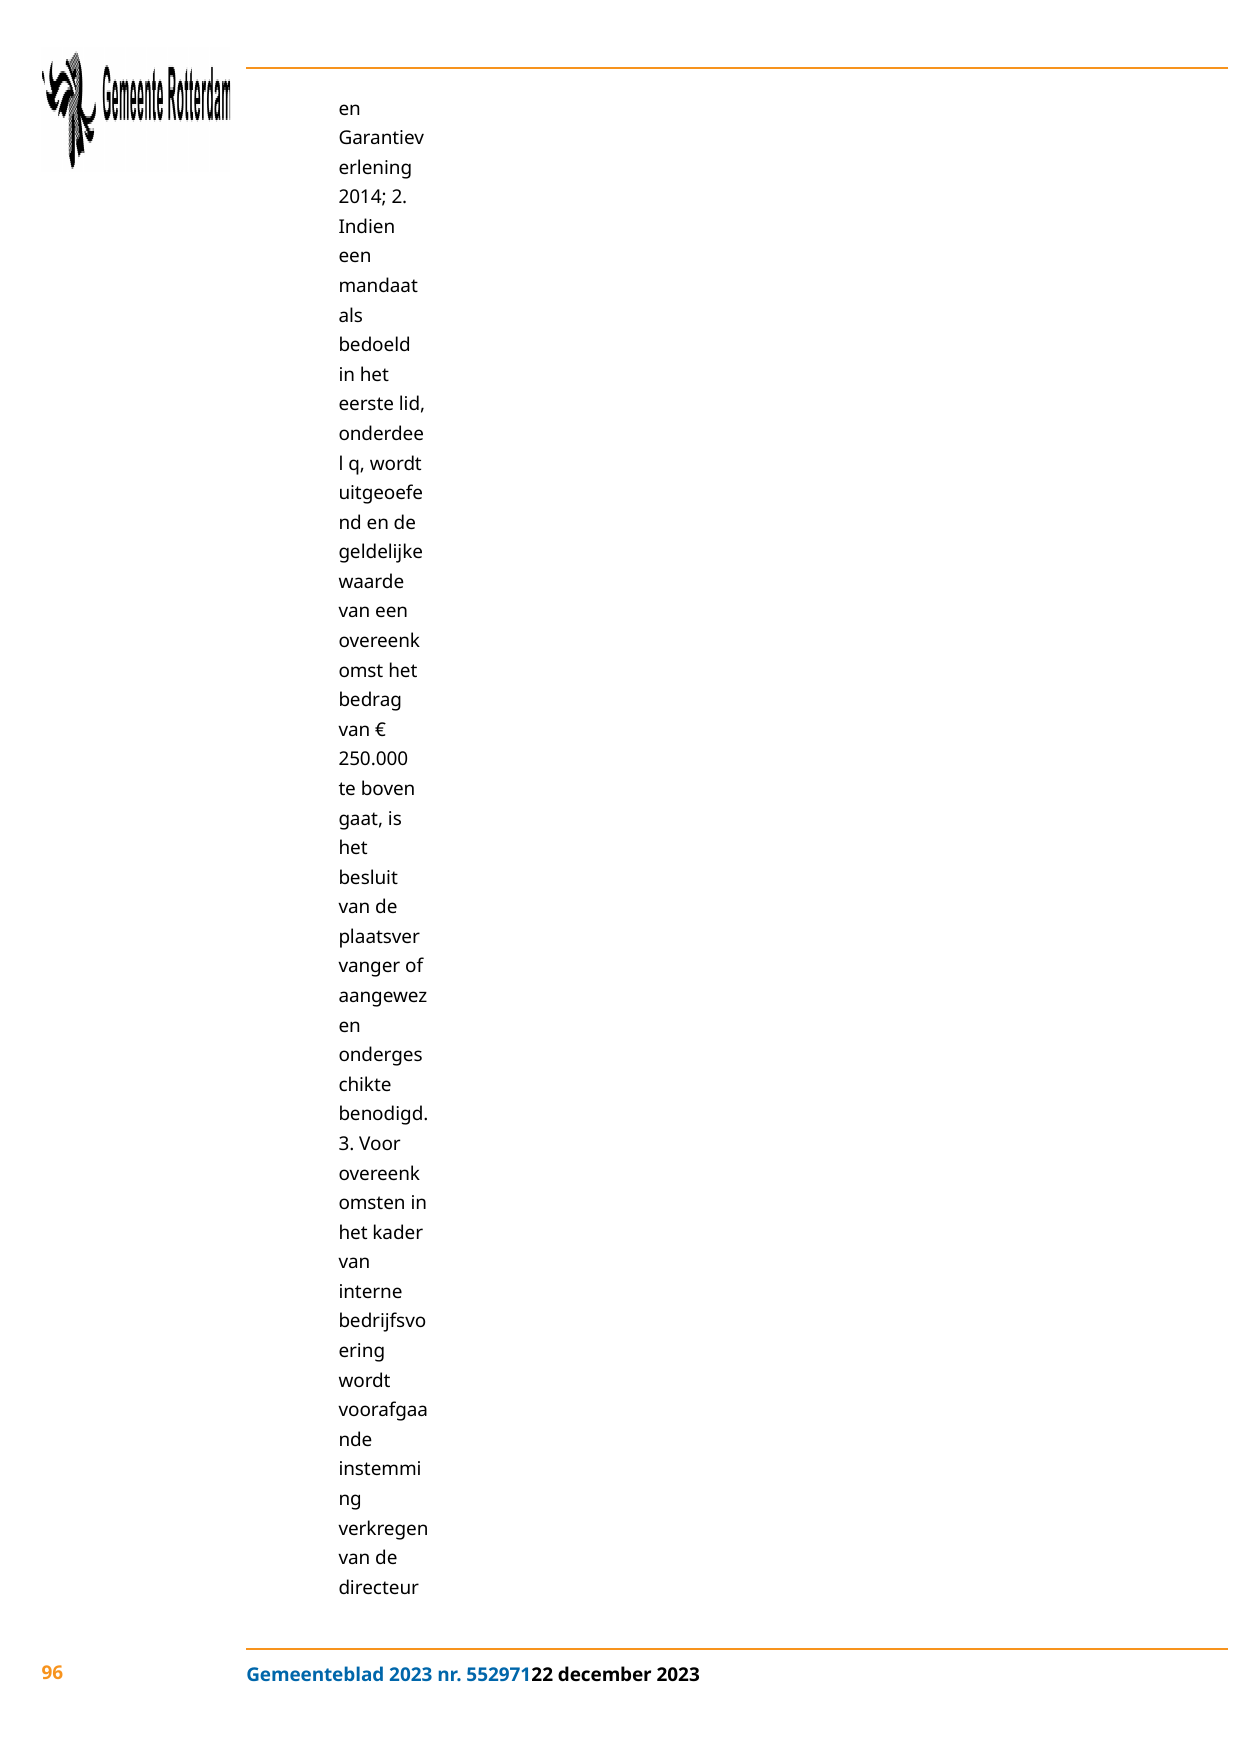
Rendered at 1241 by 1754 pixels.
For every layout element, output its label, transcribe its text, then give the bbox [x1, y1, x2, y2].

table_cell [248, 95, 338, 1600]
table_cell [519, 95, 609, 1600]
table_cell [700, 95, 790, 1600]
table_cell [609, 95, 700, 1600]
table_cell [1061, 95, 1152, 1600]
table_cell en Garantieverlening 2014; 2. Indien een mandaat als bedoeld in het eerste lid, onderdeel q, wordt uitgeoefend en de geldelijke waarde van een overeenkomst het bedrag van € 250.000 te boven gaat, is het besluit van de plaatsvervanger of aangewezen ondergeschikte benodigd. 3. Voor overeenkomsten in het kader van interne bedrijfsvoering wordt voorafgaande instemming verkregen van de directeur [338, 95, 429, 1600]
picture [41, 47, 231, 172]
table_cell [790, 95, 881, 1600]
table_cell [881, 95, 971, 1600]
table_cell [429, 95, 519, 1600]
table_cell [971, 95, 1061, 1600]
